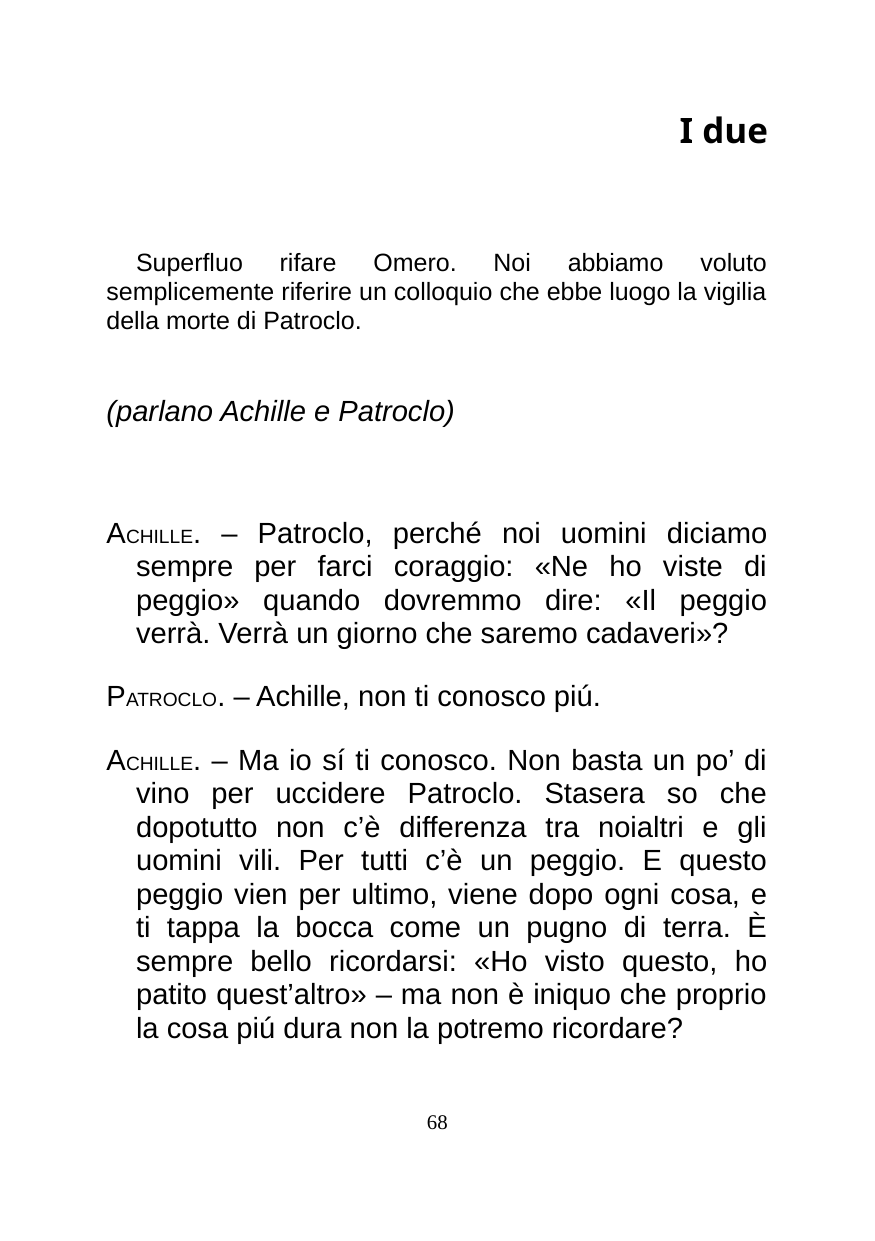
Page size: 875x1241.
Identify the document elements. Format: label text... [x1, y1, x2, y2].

text Achille. – Ma io sí ti conosco. Non basta un po’ di vino per uccidere Patroclo. Stasera so che dopotutto non c’è differenza tra noialtri e gli uomini vili. Per tutti c’è un peggio. E questo peggio vien per ultimo, viene dopo ogni cosa, e ti tappa la bocca come un pugno di terra. È sempre bello ricordarsi: «Ho visto questo, ho patito quest’altro» – ma non è iniquo che proprio la cosa piú dura non la potremo ricordare? [106, 742, 768, 1044]
subtitle I due [106, 106, 768, 154]
text Patroclo. – Achille, non ti conosco piú. [106, 679, 768, 713]
text Superfluo rifare Omero. Noi abbiamo voluto semplicemente riferire un colloquio che ebbe luogo la vigilia della morte di Patroclo. [106, 248, 768, 335]
text (parlano Achille e Patroclo) [106, 394, 768, 427]
text Achille. – Patroclo, perché noi uomini diciamo sempre per farci coraggio: «Ne ho viste di peggio» quando dovremmo dire: «Il peggio verrà. Verrà un giorno che saremo cadaveri»? [106, 516, 768, 650]
